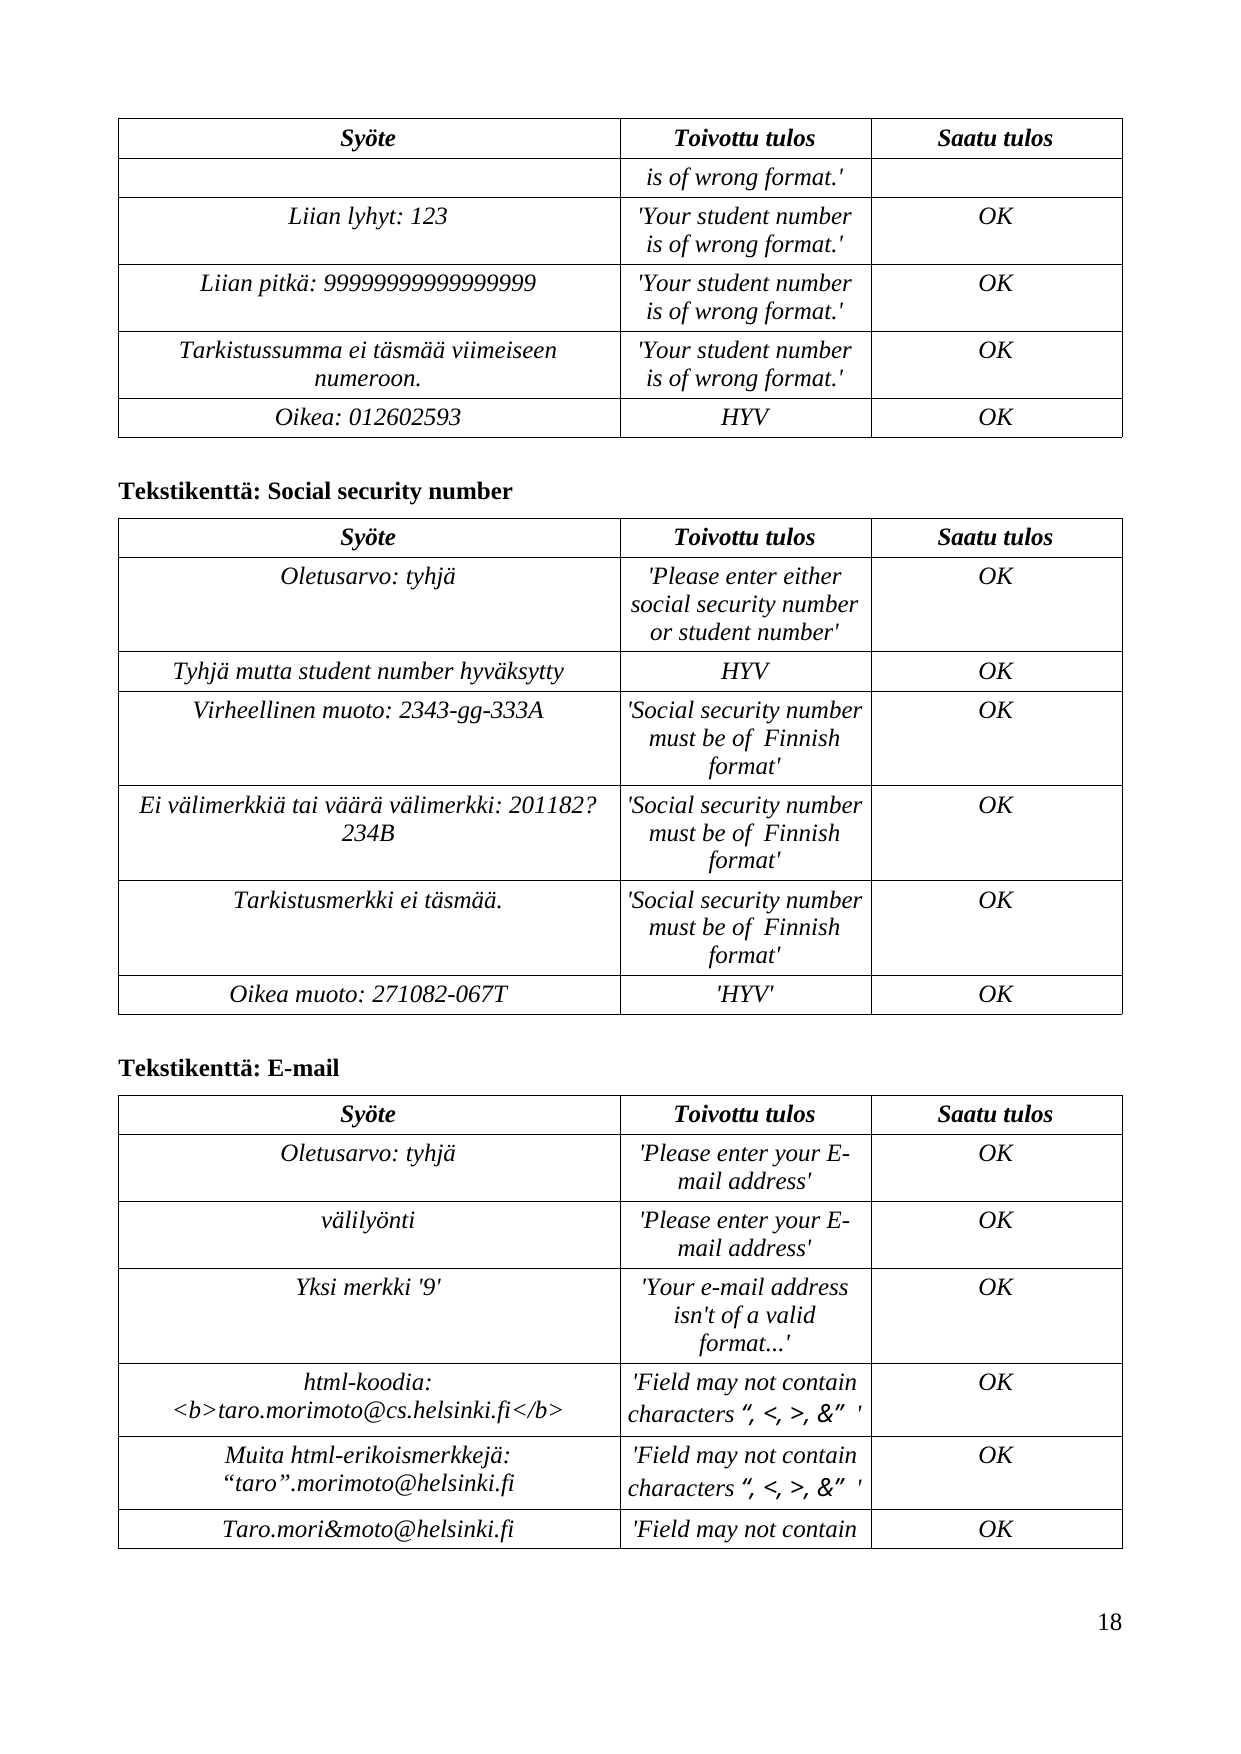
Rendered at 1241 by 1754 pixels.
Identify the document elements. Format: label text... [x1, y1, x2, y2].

table_cell Taro.mori&moto@helsinki.fi [119, 1510, 620, 1548]
table_cell 'Your student number is of wrong format.' [621, 198, 871, 264]
table_cell OK [872, 265, 1122, 331]
table_cell OK [872, 692, 1122, 785]
table_cell OK [872, 881, 1122, 975]
table_cell OK [872, 198, 1122, 264]
table_cell html-koodia: <b>taro.morimoto@cs.helsinki.fi</b> [119, 1364, 620, 1436]
table_cell 'Social security number must be of Finnish format' [621, 881, 871, 975]
table_cell 'Please enter your E-mail address' [621, 1135, 871, 1201]
table_cell välilyönti [119, 1202, 620, 1268]
table_cell OK [872, 558, 1122, 651]
table_header Syöte [119, 519, 620, 557]
table_cell Oletusarvo: tyhjä [119, 558, 620, 651]
table_cell OK [872, 399, 1122, 437]
table_cell OK [872, 786, 1122, 880]
table_cell OK [872, 652, 1122, 691]
table_header Toivottu tulos [621, 1096, 871, 1134]
table_cell OK [872, 976, 1122, 1014]
text Tekstikenttä: Social security number [118, 477, 1122, 505]
table_cell 'Field may not contain characters “, <, >, &” ' [621, 1437, 871, 1509]
table_header Saatu tulos [872, 519, 1122, 557]
table_cell 'Your student number is of wrong format.' [621, 332, 871, 398]
table_cell Tarkistusmerkki ei täsmää. [119, 881, 620, 975]
table_cell OK [872, 1510, 1122, 1548]
table_cell Oletusarvo: tyhjä [119, 1135, 620, 1201]
table_cell 'Your student number is of wrong format.' [621, 265, 871, 331]
table_cell OK [872, 1269, 1122, 1362]
table_cell 'Field may not contain [621, 1510, 871, 1548]
table_header Saatu tulos [872, 119, 1122, 157]
table_cell Tyhjä mutta student number hyväksytty [119, 652, 620, 691]
table_cell OK [872, 1202, 1122, 1268]
table_cell HYV [621, 399, 871, 437]
table_cell 'Your e-mail address isn't of a valid format...' [621, 1269, 871, 1362]
table_cell Oikea muoto: 271082-067T [119, 976, 620, 1014]
table_cell Liian pitkä: 99999999999999999 [119, 265, 620, 331]
table_cell 'HYV' [621, 976, 871, 1014]
table_cell Liian lyhyt: 123 [119, 198, 620, 264]
table_cell Virheellinen muoto: 2343-gg-333A [119, 692, 620, 785]
table_cell [872, 159, 1122, 197]
table_header Toivottu tulos [621, 119, 871, 157]
table_cell 'Social security number must be of Finnish format' [621, 786, 871, 880]
table_cell is of wrong format.' [621, 159, 871, 197]
table_header Syöte [119, 1096, 620, 1134]
table_header Toivottu tulos [621, 519, 871, 557]
table_cell OK [872, 332, 1122, 398]
table_cell Muita html-erikoismerkkejä: “taro”.morimoto@helsinki.fi [119, 1437, 620, 1509]
text Tekstikenttä: E-mail [118, 1054, 1122, 1082]
table_cell 'Please enter your E-mail address' [621, 1202, 871, 1268]
table_cell OK [872, 1364, 1122, 1436]
table_cell Tarkistussumma ei täsmää viimeiseen numeroon. [119, 332, 620, 398]
table_cell HYV [621, 652, 871, 691]
table_cell 'Social security number must be of Finnish format' [621, 692, 871, 785]
table_header Syöte [119, 119, 620, 157]
table_cell Ei välimerkkiä tai väärä välimerkki: 201182?234B [119, 786, 620, 880]
table_cell Yksi merkki '9' [119, 1269, 620, 1362]
table_cell 'Field may not contain characters “, <, >, &” ' [621, 1364, 871, 1436]
table_cell 'Please enter either social security number or student number' [621, 558, 871, 651]
table_header Saatu tulos [872, 1096, 1122, 1134]
table_cell OK [872, 1135, 1122, 1201]
table_cell Oikea: 012602593 [119, 399, 620, 437]
table_cell [119, 159, 620, 197]
table_cell OK [872, 1437, 1122, 1509]
